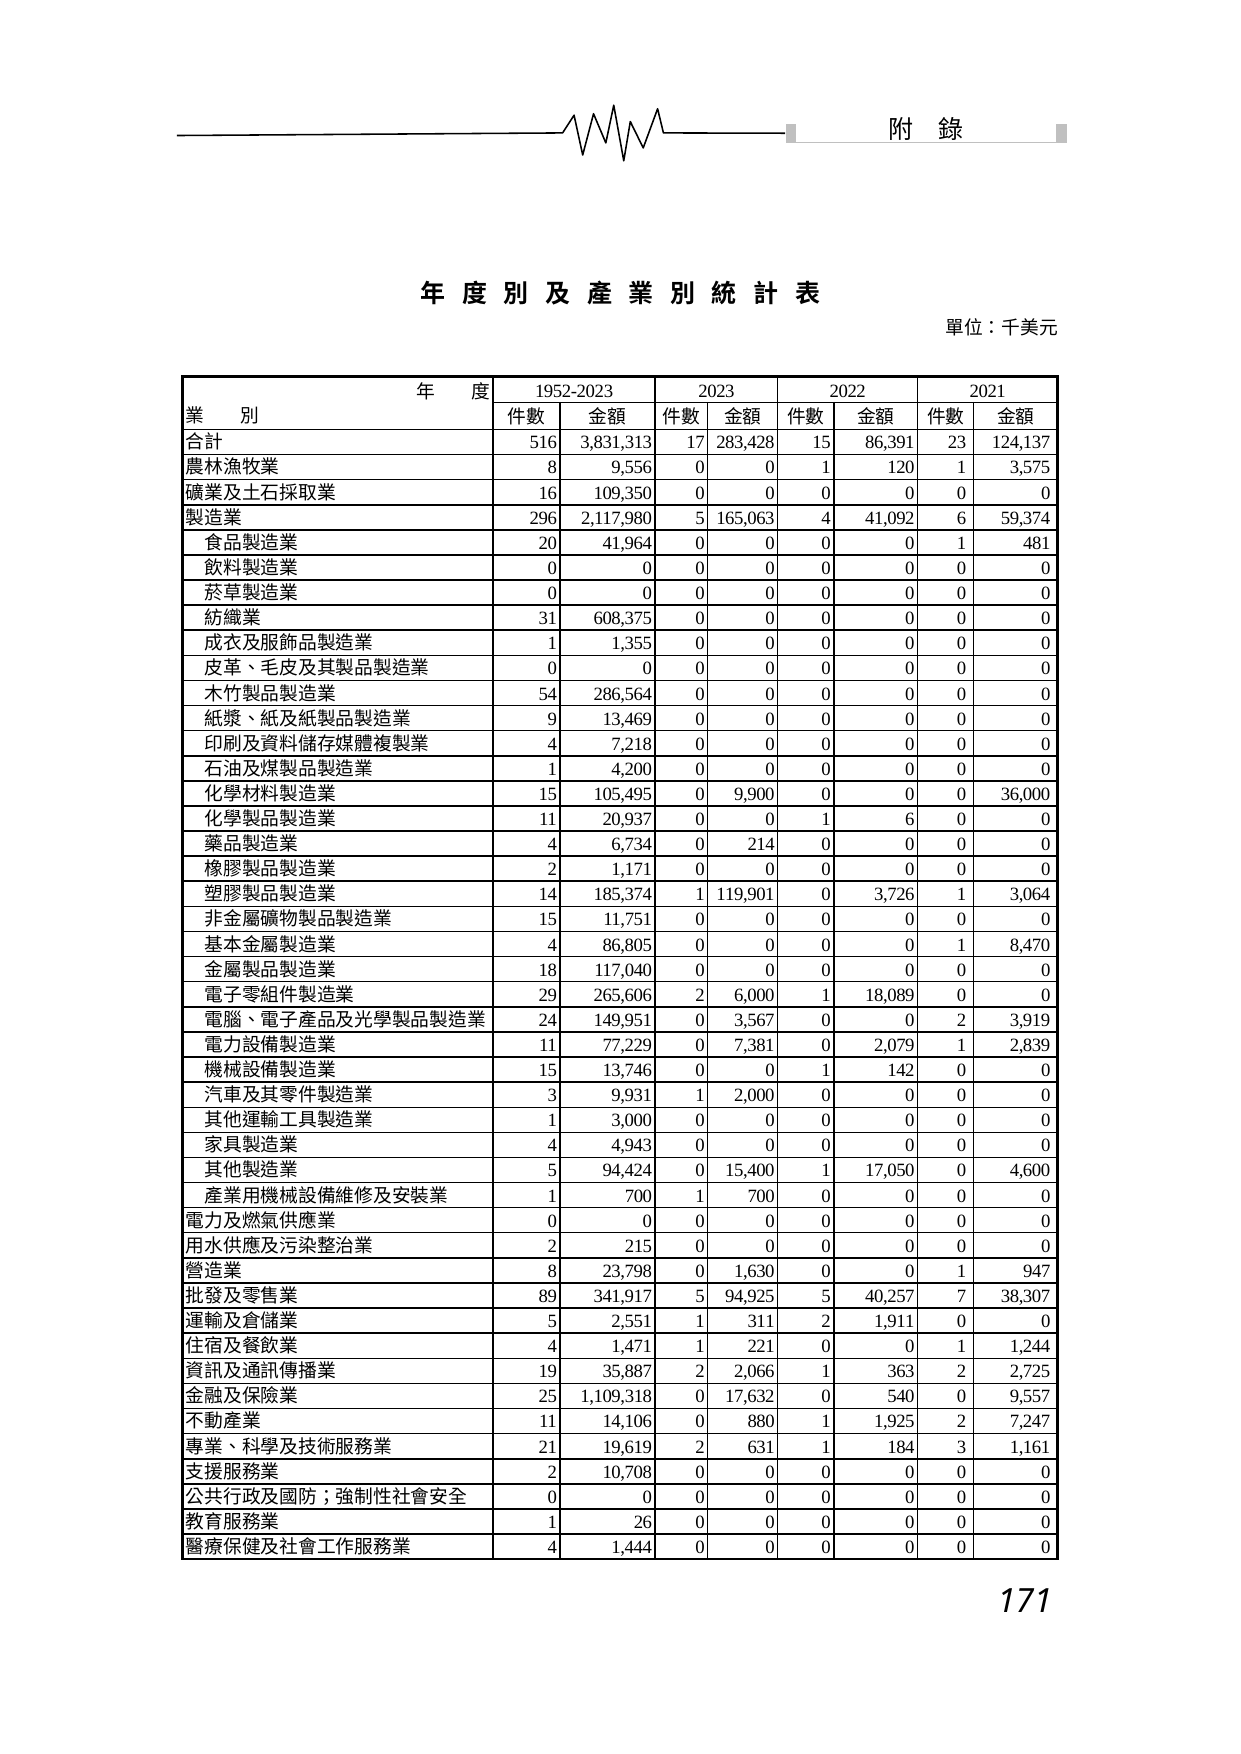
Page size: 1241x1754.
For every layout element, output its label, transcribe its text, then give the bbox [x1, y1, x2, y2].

table_cell 1 [494, 1108, 559, 1131]
table_cell 其他運輸工具製造業 [184, 1108, 492, 1131]
table_cell 0 [778, 681, 833, 705]
table_cell 1 [778, 1359, 833, 1382]
table_cell 0 [708, 857, 777, 880]
table_cell 1 [918, 882, 973, 906]
table_cell 0 [708, 1510, 777, 1533]
table_cell 0 [974, 1183, 1056, 1207]
table_cell 0 [708, 731, 777, 755]
table_cell 36,000 [974, 782, 1056, 805]
table_cell 0 [656, 480, 707, 504]
table_cell 0 [708, 807, 777, 830]
table_cell 飲料製造業 [184, 556, 492, 579]
table_cell 1 [494, 757, 559, 780]
table_cell 947 [974, 1259, 1056, 1282]
table_cell 0 [778, 531, 833, 554]
table_cell 5 [494, 1309, 559, 1332]
table_cell 食品製造業 [184, 531, 492, 554]
table_cell 0 [835, 1535, 917, 1558]
table_cell 184 [835, 1434, 917, 1458]
table_cell 0 [778, 731, 833, 755]
table_cell 283,428 [708, 430, 777, 454]
table_cell 0 [918, 1384, 973, 1408]
text 單位：千美元 [232, 313, 1058, 340]
table_cell 3,726 [835, 882, 917, 906]
table_cell 3,064 [974, 882, 1056, 906]
table_cell 0 [494, 656, 559, 679]
table_cell 1 [656, 882, 707, 906]
table_cell 合計 [184, 430, 492, 454]
table_cell 金融及保險業 [184, 1384, 492, 1408]
table_cell 1 [918, 932, 973, 956]
table_cell 0 [974, 731, 1056, 755]
table_cell 2,066 [708, 1359, 777, 1382]
table_cell 24 [494, 1008, 559, 1031]
table_cell 化學材料製造業 [184, 782, 492, 805]
table_cell 1,244 [974, 1334, 1056, 1357]
table_cell 41,092 [835, 506, 917, 529]
table_cell 0 [835, 606, 917, 629]
table_cell 電力及燃氣供應業 [184, 1208, 492, 1232]
table_cell 0 [835, 1108, 917, 1131]
table_cell 0 [835, 531, 917, 554]
table_cell 0 [561, 581, 654, 604]
table_cell 4,943 [561, 1133, 654, 1157]
table_cell 6 [835, 807, 917, 830]
table_cell 11 [494, 1409, 559, 1433]
table_cell 0 [778, 1259, 833, 1282]
table_cell 1 [656, 1183, 707, 1207]
table_cell 其他製造業 [184, 1158, 492, 1182]
table_cell 支援服務業 [184, 1460, 492, 1483]
table_cell 0 [778, 1008, 833, 1031]
table_cell 基本金屬製造業 [184, 932, 492, 956]
table_cell 0 [835, 907, 917, 931]
table_cell 2 [494, 857, 559, 880]
table_cell 15 [494, 907, 559, 931]
table_cell 0 [656, 757, 707, 780]
table_cell 0 [708, 681, 777, 705]
table_cell 14,106 [561, 1409, 654, 1433]
table_cell 0 [656, 731, 707, 755]
table_cell 77,229 [561, 1033, 654, 1056]
table_cell 0 [918, 731, 973, 755]
table_cell 700 [561, 1183, 654, 1207]
table_cell 86,805 [561, 932, 654, 956]
table_cell 0 [974, 1083, 1056, 1106]
table_cell 31 [494, 606, 559, 629]
table_cell 0 [974, 757, 1056, 780]
table_cell 金額 [561, 403, 654, 428]
table_cell 9,557 [974, 1384, 1056, 1408]
table_cell 0 [778, 556, 833, 579]
table_cell 2,839 [974, 1033, 1056, 1056]
table_cell 59,374 [974, 506, 1056, 529]
table_cell 橡膠製品製造業 [184, 857, 492, 880]
table_cell 0 [918, 957, 973, 981]
table_cell 件數 [778, 403, 833, 428]
table_cell 14 [494, 882, 559, 906]
table_cell 金額 [835, 403, 917, 428]
table_cell 0 [778, 606, 833, 629]
table_cell 0 [835, 1083, 917, 1106]
table_cell 0 [974, 857, 1056, 880]
table_cell 0 [835, 1485, 917, 1508]
table_cell 0 [974, 807, 1056, 830]
table_cell 1 [656, 1083, 707, 1106]
table_cell 0 [974, 832, 1056, 855]
table_cell 0 [918, 1108, 973, 1131]
table_cell 19,619 [561, 1434, 654, 1458]
table_cell 0 [835, 1233, 917, 1257]
table_cell 5 [778, 1284, 833, 1307]
table_header 1952-2023 [494, 378, 654, 402]
table_cell 0 [835, 681, 917, 705]
table_cell 0 [918, 857, 973, 880]
table_cell 0 [974, 1208, 1056, 1232]
table_cell 0 [918, 757, 973, 780]
table_cell 運輸及倉儲業 [184, 1309, 492, 1332]
table_cell 1 [778, 1434, 833, 1458]
table_cell 0 [835, 832, 917, 855]
table_cell 資訊及通訊傳播業 [184, 1359, 492, 1382]
table_cell 4,200 [561, 757, 654, 780]
table_cell 礦業及土石採取業 [184, 480, 492, 504]
table_cell 1 [494, 631, 559, 654]
table_cell 0 [656, 832, 707, 855]
table_cell 4 [778, 506, 833, 529]
table_cell 341,917 [561, 1284, 654, 1307]
table_cell 0 [974, 1309, 1056, 1332]
table_cell 1 [918, 455, 973, 479]
table_cell 2 [494, 1460, 559, 1483]
table_cell 0 [778, 957, 833, 981]
table_header 2022 [778, 378, 917, 402]
table_cell 165,063 [708, 506, 777, 529]
table_cell 286,564 [561, 681, 654, 705]
table_cell 0 [656, 1233, 707, 1257]
table_cell 8,470 [974, 932, 1056, 956]
table_cell 86,391 [835, 430, 917, 454]
table_cell 481 [974, 531, 1056, 554]
table_cell 540 [835, 1384, 917, 1408]
table_cell 石油及煤製品製造業 [184, 757, 492, 780]
table_cell 皮革、毛皮及其製品製造業 [184, 656, 492, 679]
table_cell 0 [835, 1460, 917, 1483]
table_cell 0 [656, 1485, 707, 1508]
table_cell 4,600 [974, 1158, 1056, 1182]
table_cell 0 [778, 706, 833, 730]
table_cell 0 [656, 455, 707, 479]
table_cell 6,734 [561, 832, 654, 855]
table_cell 1 [778, 982, 833, 1006]
table_cell 0 [778, 832, 833, 855]
table_cell 94,424 [561, 1158, 654, 1182]
table_cell 1 [778, 1409, 833, 1433]
table_cell 0 [656, 1460, 707, 1483]
table_cell 8 [494, 455, 559, 479]
table_cell 6,000 [708, 982, 777, 1006]
table_cell 3,000 [561, 1108, 654, 1131]
table_cell 0 [918, 1133, 973, 1157]
table_cell 0 [974, 957, 1056, 981]
text 年度別及產業別統計表 [183, 250, 1058, 313]
table_cell 0 [778, 932, 833, 956]
table_cell 產業用機械設備維修及安裝業 [184, 1183, 492, 1207]
table_cell 265,606 [561, 982, 654, 1006]
table_cell 0 [835, 631, 917, 654]
table_cell 0 [974, 631, 1056, 654]
table_cell 0 [918, 907, 973, 931]
table_cell 0 [974, 1485, 1056, 1508]
table_cell 0 [835, 656, 917, 679]
table_cell 紙漿、紙及紙製品製造業 [184, 706, 492, 730]
table_cell 0 [656, 1158, 707, 1182]
table_cell 142 [835, 1058, 917, 1081]
table_cell 11 [494, 807, 559, 830]
table_cell 0 [918, 581, 973, 604]
table_cell 18 [494, 957, 559, 981]
table_cell 4 [494, 832, 559, 855]
table_cell 0 [835, 957, 917, 981]
table_cell 11,751 [561, 907, 654, 931]
table_cell 0 [918, 606, 973, 629]
table_cell 1 [778, 455, 833, 479]
table_cell 0 [918, 480, 973, 504]
table_cell 5 [656, 506, 707, 529]
table_cell 批發及零售業 [184, 1284, 492, 1307]
table_cell 0 [778, 1033, 833, 1056]
table_cell 0 [778, 480, 833, 504]
table_cell 0 [778, 1233, 833, 1257]
table_cell 21 [494, 1434, 559, 1458]
table_cell 17,632 [708, 1384, 777, 1408]
table_cell 2,725 [974, 1359, 1056, 1382]
table_cell 35,887 [561, 1359, 654, 1382]
table_cell 0 [918, 1058, 973, 1081]
table_cell 17 [656, 430, 707, 454]
table_cell 0 [974, 1460, 1056, 1483]
table_cell 0 [708, 1108, 777, 1131]
table_cell 15 [778, 430, 833, 454]
table_cell 0 [835, 932, 917, 956]
table_cell 0 [974, 982, 1056, 1006]
table_cell 0 [918, 1510, 973, 1533]
table_cell 3 [494, 1083, 559, 1106]
table_cell 608,375 [561, 606, 654, 629]
table_cell 41,964 [561, 531, 654, 554]
table_cell 17,050 [835, 1158, 917, 1182]
table_cell 0 [708, 1233, 777, 1257]
table_cell 105,495 [561, 782, 654, 805]
table_cell 296 [494, 506, 559, 529]
table_cell 0 [918, 807, 973, 830]
table_cell 印刷及資料儲存媒體複製業 [184, 731, 492, 755]
table_cell 4 [494, 932, 559, 956]
table_cell 汽車及其零件製造業 [184, 1083, 492, 1106]
table_cell 0 [835, 857, 917, 880]
table_cell 1 [918, 1259, 973, 1282]
table_cell 1,911 [835, 1309, 917, 1332]
table_cell 18,089 [835, 982, 917, 1006]
table_header 2021 [918, 378, 1056, 402]
table_cell 營造業 [184, 1259, 492, 1282]
table_cell 0 [778, 1510, 833, 1533]
table_cell 26 [561, 1510, 654, 1533]
table_cell 880 [708, 1409, 777, 1433]
table_cell 0 [918, 1309, 973, 1332]
table_cell 0 [708, 1535, 777, 1558]
table_cell 1,161 [974, 1434, 1056, 1458]
table_cell 0 [656, 1033, 707, 1056]
table_cell 363 [835, 1359, 917, 1382]
table_cell 0 [835, 1183, 917, 1207]
table_cell 0 [708, 757, 777, 780]
table_cell 0 [974, 581, 1056, 604]
table_cell 4 [494, 1535, 559, 1558]
table_cell 0 [918, 1208, 973, 1232]
table_cell 0 [656, 681, 707, 705]
table_cell 0 [778, 631, 833, 654]
table_cell 塑膠製品製造業 [184, 882, 492, 906]
table_cell 3 [918, 1434, 973, 1458]
table_cell 0 [778, 1535, 833, 1558]
table_cell 23 [918, 430, 973, 454]
table_cell 38,307 [974, 1284, 1056, 1307]
table_cell 0 [656, 857, 707, 880]
table_cell 0 [708, 1058, 777, 1081]
table_cell 2,000 [708, 1083, 777, 1106]
table_cell 20 [494, 531, 559, 554]
table_cell 用水供應及污染整治業 [184, 1233, 492, 1257]
table_cell 0 [974, 706, 1056, 730]
table_cell 0 [835, 706, 917, 730]
table_cell 0 [974, 656, 1056, 679]
table_cell 0 [656, 556, 707, 579]
table_cell 2,117,980 [561, 506, 654, 529]
table_cell 9 [494, 706, 559, 730]
table_cell 120 [835, 455, 917, 479]
table_cell 700 [708, 1183, 777, 1207]
table_cell 0 [835, 731, 917, 755]
table_cell 214 [708, 832, 777, 855]
table_cell 4 [494, 1334, 559, 1357]
table_cell 13,746 [561, 1058, 654, 1081]
table_cell 紡織業 [184, 606, 492, 629]
table_cell 金額 [974, 403, 1056, 428]
table_cell 0 [918, 656, 973, 679]
table_cell 0 [974, 1535, 1056, 1558]
table_cell 19 [494, 1359, 559, 1382]
table_cell 0 [778, 1083, 833, 1106]
table_cell 0 [835, 1133, 917, 1157]
table_cell 0 [708, 1133, 777, 1157]
table_cell 0 [918, 1233, 973, 1257]
table_cell 0 [835, 480, 917, 504]
table_cell 菸草製造業 [184, 581, 492, 604]
table_cell 0 [494, 1485, 559, 1508]
table_cell 9,931 [561, 1083, 654, 1106]
table_cell 0 [974, 480, 1056, 504]
table_cell 1 [656, 1309, 707, 1332]
table_cell 0 [778, 857, 833, 880]
table_cell 0 [708, 455, 777, 479]
table_cell 1 [778, 1058, 833, 1081]
table_cell 13,469 [561, 706, 654, 730]
table_cell 0 [974, 1108, 1056, 1131]
table_cell 農林漁牧業 [184, 455, 492, 479]
table_cell 0 [708, 480, 777, 504]
table_cell 89 [494, 1284, 559, 1307]
table_cell 1 [494, 1510, 559, 1533]
table_cell 3,575 [974, 455, 1056, 479]
table_cell 非金屬礦物製品製造業 [184, 907, 492, 931]
table_cell 11 [494, 1033, 559, 1056]
table_cell 0 [656, 1108, 707, 1131]
table_cell 件數 [656, 403, 707, 428]
table_cell 2 [918, 1008, 973, 1031]
table_header 年 度 業 別 [184, 378, 492, 428]
table_cell 6 [918, 506, 973, 529]
table_cell 2 [656, 1359, 707, 1382]
table_cell 1,355 [561, 631, 654, 654]
table_cell 0 [656, 1259, 707, 1282]
table_cell 教育服務業 [184, 1510, 492, 1533]
table_cell 0 [656, 1133, 707, 1157]
table_cell 4 [494, 1133, 559, 1157]
table_cell 件數 [918, 403, 973, 428]
table_cell 1 [918, 1334, 973, 1357]
table_cell 117,040 [561, 957, 654, 981]
table_cell 0 [656, 581, 707, 604]
table_cell 0 [974, 681, 1056, 705]
table_cell 7 [918, 1284, 973, 1307]
table_cell 0 [918, 1485, 973, 1508]
table_cell 0 [561, 656, 654, 679]
table_cell 0 [778, 1108, 833, 1131]
table_cell 0 [708, 957, 777, 981]
table_cell 0 [656, 807, 707, 830]
table_cell 3,567 [708, 1008, 777, 1031]
table_cell 631 [708, 1434, 777, 1458]
table_cell 8 [494, 1259, 559, 1282]
table_cell 0 [708, 1485, 777, 1508]
table_cell 0 [918, 1460, 973, 1483]
table_cell 0 [835, 1208, 917, 1232]
table_cell 15,400 [708, 1158, 777, 1182]
table_cell 0 [778, 1334, 833, 1357]
table_cell 0 [778, 907, 833, 931]
table_cell 電子零組件製造業 [184, 982, 492, 1006]
table_cell 化學製品製造業 [184, 807, 492, 830]
table_cell 0 [708, 1460, 777, 1483]
table_header 2023 [656, 378, 777, 402]
table_cell 0 [778, 1183, 833, 1207]
table_cell 0 [778, 782, 833, 805]
table_cell 0 [561, 556, 654, 579]
table_cell 1 [778, 1158, 833, 1182]
table_cell 0 [974, 556, 1056, 579]
table_cell 0 [835, 1008, 917, 1031]
table_cell 0 [778, 1384, 833, 1408]
table_cell 109,350 [561, 480, 654, 504]
table_cell 0 [918, 706, 973, 730]
table_cell 25 [494, 1384, 559, 1408]
table_cell 185,374 [561, 882, 654, 906]
table_cell 1,109,318 [561, 1384, 654, 1408]
table_cell 2 [656, 1434, 707, 1458]
table_cell 516 [494, 430, 559, 454]
table_cell 0 [778, 1133, 833, 1157]
table_cell 0 [835, 1334, 917, 1357]
table_cell 29 [494, 982, 559, 1006]
table_cell 311 [708, 1309, 777, 1332]
table_cell 不動產業 [184, 1409, 492, 1433]
table_cell 16 [494, 480, 559, 504]
table_cell 0 [656, 1510, 707, 1533]
table_cell 149,951 [561, 1008, 654, 1031]
table_cell 木竹製品製造業 [184, 681, 492, 705]
table_cell 0 [708, 606, 777, 629]
table_cell 0 [656, 1409, 707, 1433]
table_cell 0 [778, 1208, 833, 1232]
table_cell 0 [778, 757, 833, 780]
table_cell 0 [835, 757, 917, 780]
table_cell 住宿及餐飲業 [184, 1334, 492, 1357]
table_cell 金額 [708, 403, 777, 428]
table_cell 2 [656, 982, 707, 1006]
table_cell 40,257 [835, 1284, 917, 1307]
table_cell 0 [918, 556, 973, 579]
table_cell 1,471 [561, 1334, 654, 1357]
table_cell 0 [656, 782, 707, 805]
table_cell 0 [708, 1208, 777, 1232]
table_cell 0 [835, 1259, 917, 1282]
table_cell 1,171 [561, 857, 654, 880]
table_cell 2 [918, 1359, 973, 1382]
table_cell 15 [494, 1058, 559, 1081]
table_cell 0 [778, 882, 833, 906]
table_cell 公共行政及國防；強制性社會安全 [184, 1485, 492, 1508]
table_cell 221 [708, 1334, 777, 1357]
table_cell 5 [656, 1284, 707, 1307]
table_cell 0 [708, 556, 777, 579]
table_cell 215 [561, 1233, 654, 1257]
table_cell 2 [494, 1233, 559, 1257]
table_cell 0 [918, 982, 973, 1006]
table_cell 0 [656, 531, 707, 554]
table_cell 0 [708, 932, 777, 956]
table_cell 0 [835, 556, 917, 579]
table_cell 0 [974, 606, 1056, 629]
table_cell 件數 [494, 403, 559, 428]
table_cell 0 [918, 832, 973, 855]
table_cell 0 [918, 1535, 973, 1558]
table_cell 0 [708, 656, 777, 679]
table_cell 3,831,313 [561, 430, 654, 454]
table_cell 94,925 [708, 1284, 777, 1307]
table_cell 0 [656, 706, 707, 730]
table_cell 0 [656, 631, 707, 654]
table_cell 醫療保健及社會工作服務業 [184, 1535, 492, 1558]
table_cell 0 [918, 1083, 973, 1106]
table_cell 2 [918, 1409, 973, 1433]
table_cell 1,630 [708, 1259, 777, 1282]
table_cell 5 [494, 1158, 559, 1182]
table_cell 23,798 [561, 1259, 654, 1282]
table_cell 0 [778, 1460, 833, 1483]
table_cell 製造業 [184, 506, 492, 529]
table_cell 1,444 [561, 1535, 654, 1558]
table_cell 0 [494, 556, 559, 579]
table_cell 7,218 [561, 731, 654, 755]
table_cell 0 [708, 531, 777, 554]
table_cell 0 [974, 907, 1056, 931]
table_cell 0 [835, 581, 917, 604]
table_cell 0 [708, 907, 777, 931]
table_cell 0 [918, 1158, 973, 1182]
table_cell 電腦、電子產品及光學製品製造業 [184, 1008, 492, 1031]
table_cell 0 [494, 1208, 559, 1232]
table_cell 0 [708, 581, 777, 604]
table_cell 專業、科學及技術服務業 [184, 1434, 492, 1458]
table_cell 0 [974, 1510, 1056, 1533]
table_cell 0 [918, 681, 973, 705]
table_cell 0 [918, 631, 973, 654]
table_cell 9,900 [708, 782, 777, 805]
table_cell 機械設備製造業 [184, 1058, 492, 1081]
table_cell 0 [778, 1485, 833, 1508]
table_cell 0 [778, 656, 833, 679]
table_cell 0 [656, 1058, 707, 1081]
table_cell 電力設備製造業 [184, 1033, 492, 1056]
table_cell 0 [918, 782, 973, 805]
table_cell 金屬製品製造業 [184, 957, 492, 981]
table_cell 1 [918, 531, 973, 554]
table_cell 7,247 [974, 1409, 1056, 1433]
table_cell 家具製造業 [184, 1133, 492, 1157]
table_cell 0 [656, 1208, 707, 1232]
table_cell 0 [974, 1233, 1056, 1257]
table_cell 0 [835, 1510, 917, 1533]
table_cell 0 [656, 907, 707, 931]
table_cell 0 [708, 706, 777, 730]
table_cell 15 [494, 782, 559, 805]
table_cell 54 [494, 681, 559, 705]
table_cell 0 [656, 932, 707, 956]
table_cell 1,925 [835, 1409, 917, 1433]
table_cell 0 [494, 581, 559, 604]
table_cell 2,551 [561, 1309, 654, 1332]
table_cell 124,137 [974, 430, 1056, 454]
table_cell 0 [656, 606, 707, 629]
table_cell 10,708 [561, 1460, 654, 1483]
table_cell 0 [778, 581, 833, 604]
table_cell 0 [974, 1058, 1056, 1081]
table_cell 4 [494, 731, 559, 755]
table_cell 藥品製造業 [184, 832, 492, 855]
table_cell 0 [656, 957, 707, 981]
table_cell 0 [656, 1384, 707, 1408]
table_cell 0 [835, 782, 917, 805]
table_cell 20,937 [561, 807, 654, 830]
table_cell 0 [918, 1183, 973, 1207]
table_cell 0 [974, 1133, 1056, 1157]
table_cell 1 [494, 1183, 559, 1207]
table_cell 1 [778, 807, 833, 830]
table_cell 1 [918, 1033, 973, 1056]
table_cell 9,556 [561, 455, 654, 479]
table_cell 1 [656, 1334, 707, 1357]
table_cell 0 [656, 1535, 707, 1558]
table_cell 0 [561, 1208, 654, 1232]
table_cell 3,919 [974, 1008, 1056, 1031]
table_cell 成衣及服飾品製造業 [184, 631, 492, 654]
table_cell 7,381 [708, 1033, 777, 1056]
table_cell 0 [656, 1008, 707, 1031]
table_cell 0 [561, 1485, 654, 1508]
table_cell 119,901 [708, 882, 777, 906]
table_cell 0 [656, 656, 707, 679]
table_cell 2 [778, 1309, 833, 1332]
table_cell 2,079 [835, 1033, 917, 1056]
table_cell 0 [708, 631, 777, 654]
